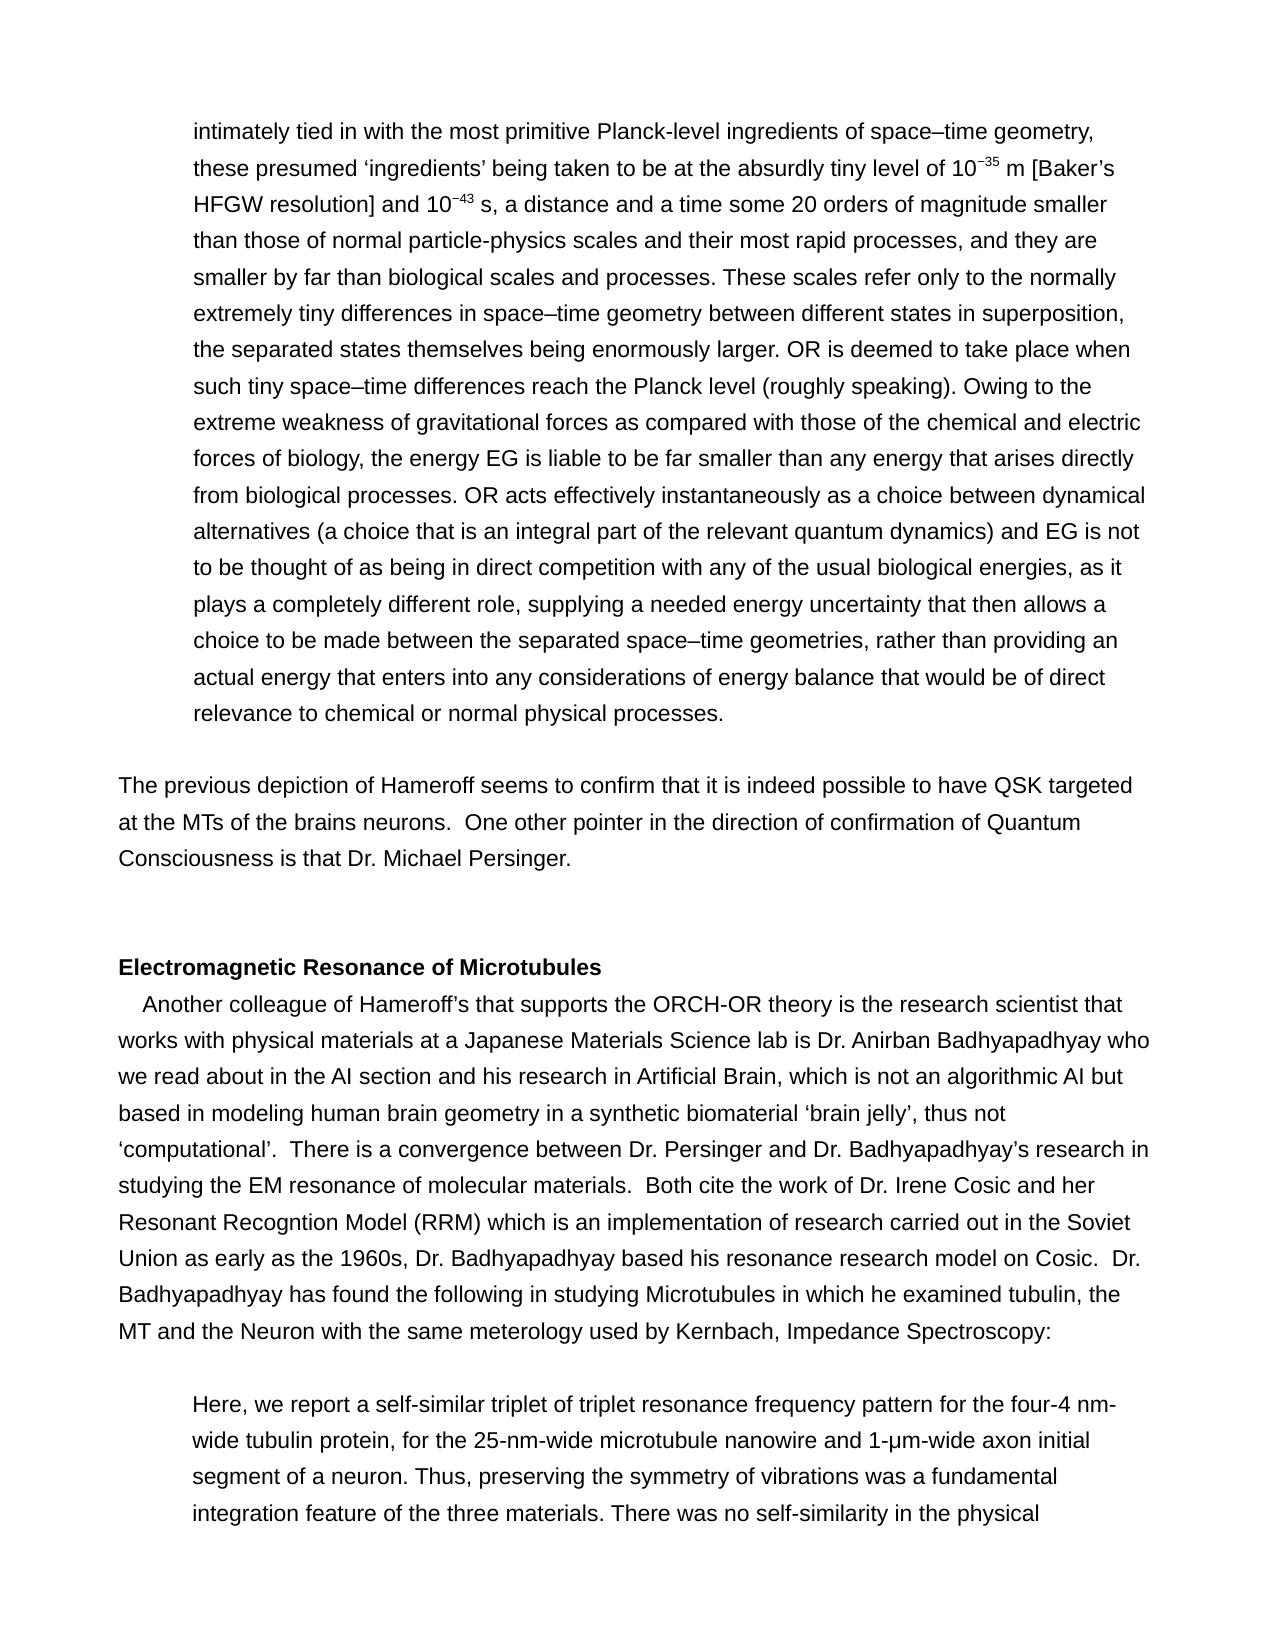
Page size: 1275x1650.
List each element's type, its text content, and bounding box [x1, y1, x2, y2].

text intimately tied in with the most primitive Planck-level ingredients of space–time geometry, these presumed ‘ingredients’ being taken to be at the absurdly tiny level of 10−35 m [Baker’s HFGW resolution] and 10−43 s, a distance and a time some 20 orders of magnitude smaller than those of normal particle-physics scales and their most rapid processes, and they are smaller by far than biological scales and processes. These scales refer only to the normally extremely tiny differences in space–time geometry between different states in superposition, the separated states themselves being enormously larger. OR is deemed to take place when such tiny space–time differences reach the Planck level (roughly speaking). Owing to the extreme weakness of gravitational forces as compared with those of the chemical and electric forces of biology, the energy EG is liable to be far smaller than any energy that arises directly from biological processes. OR acts effectively instantaneously as a choice between dynamical alternatives (a choice that is an integral part of the relevant quantum dynamics) and EG is not to be thought of as being in direct competition with any of the usual biological energies, as it plays a completely different role, supplying a needed energy uncertainty that then allows a choice to be made between the separated space–time geometries, rather than providing an actual energy that enters into any considerations of energy balance that would be of direct relevance to chemical or normal physical processes. [193, 118, 1157, 726]
text The previous depiction of Hameroff seems to confirm that it is indeed possible to have QSK targeted at the MTs of the brains neurons. One other pointer in the direction of confirmation of Quantum Consciousness is that Dr. Michael Persinger. [118, 772, 1157, 872]
text Another colleague of Hameroff’s that supports the ORCH-OR theory is the research scientist that works with physical materials at a Japanese Materials Science lab is Dr. Anirban Badhyapadhyay who we read about in the AI section and his research in Artificial Brain, which is not an algorithmic AI but based in modeling human brain geometry in a synthetic biomaterial ‘brain jelly’, thus not ‘computational’. There is a convergence between Dr. Persinger and Dr. Badhyapadhyay’s research in studying the EM resonance of molecular materials. Both cite the work of Dr. Irene Cosic and her Resonant Recogntion Model (RRM) which is an implementation of research carried out in the Soviet Union as early as the 1960s, Dr. Badhyapadhyay based his resonance research model on Cosic. Dr. Badhyapadhyay has found the following in studying Microtubules in which he examined tubulin, the MT and the Neuron with the same meterology used by Kernbach, Impedance Spectroscopy: [118, 991, 1157, 1344]
text Here, we report a self-similar triplet of triplet resonance frequency pattern for the four-4 nm-wide tubulin protein, for the 25-nm-wide microtubule nanowire and 1-μm-wide axon initial segment of a neuron. Thus, preserving the symmetry of vibrations was a fundamental integration feature of the three materials. There was no self-similarity in the physical [192, 1391, 1157, 1526]
text Electromagnetic Resonance of Microtubules [118, 954, 1157, 981]
